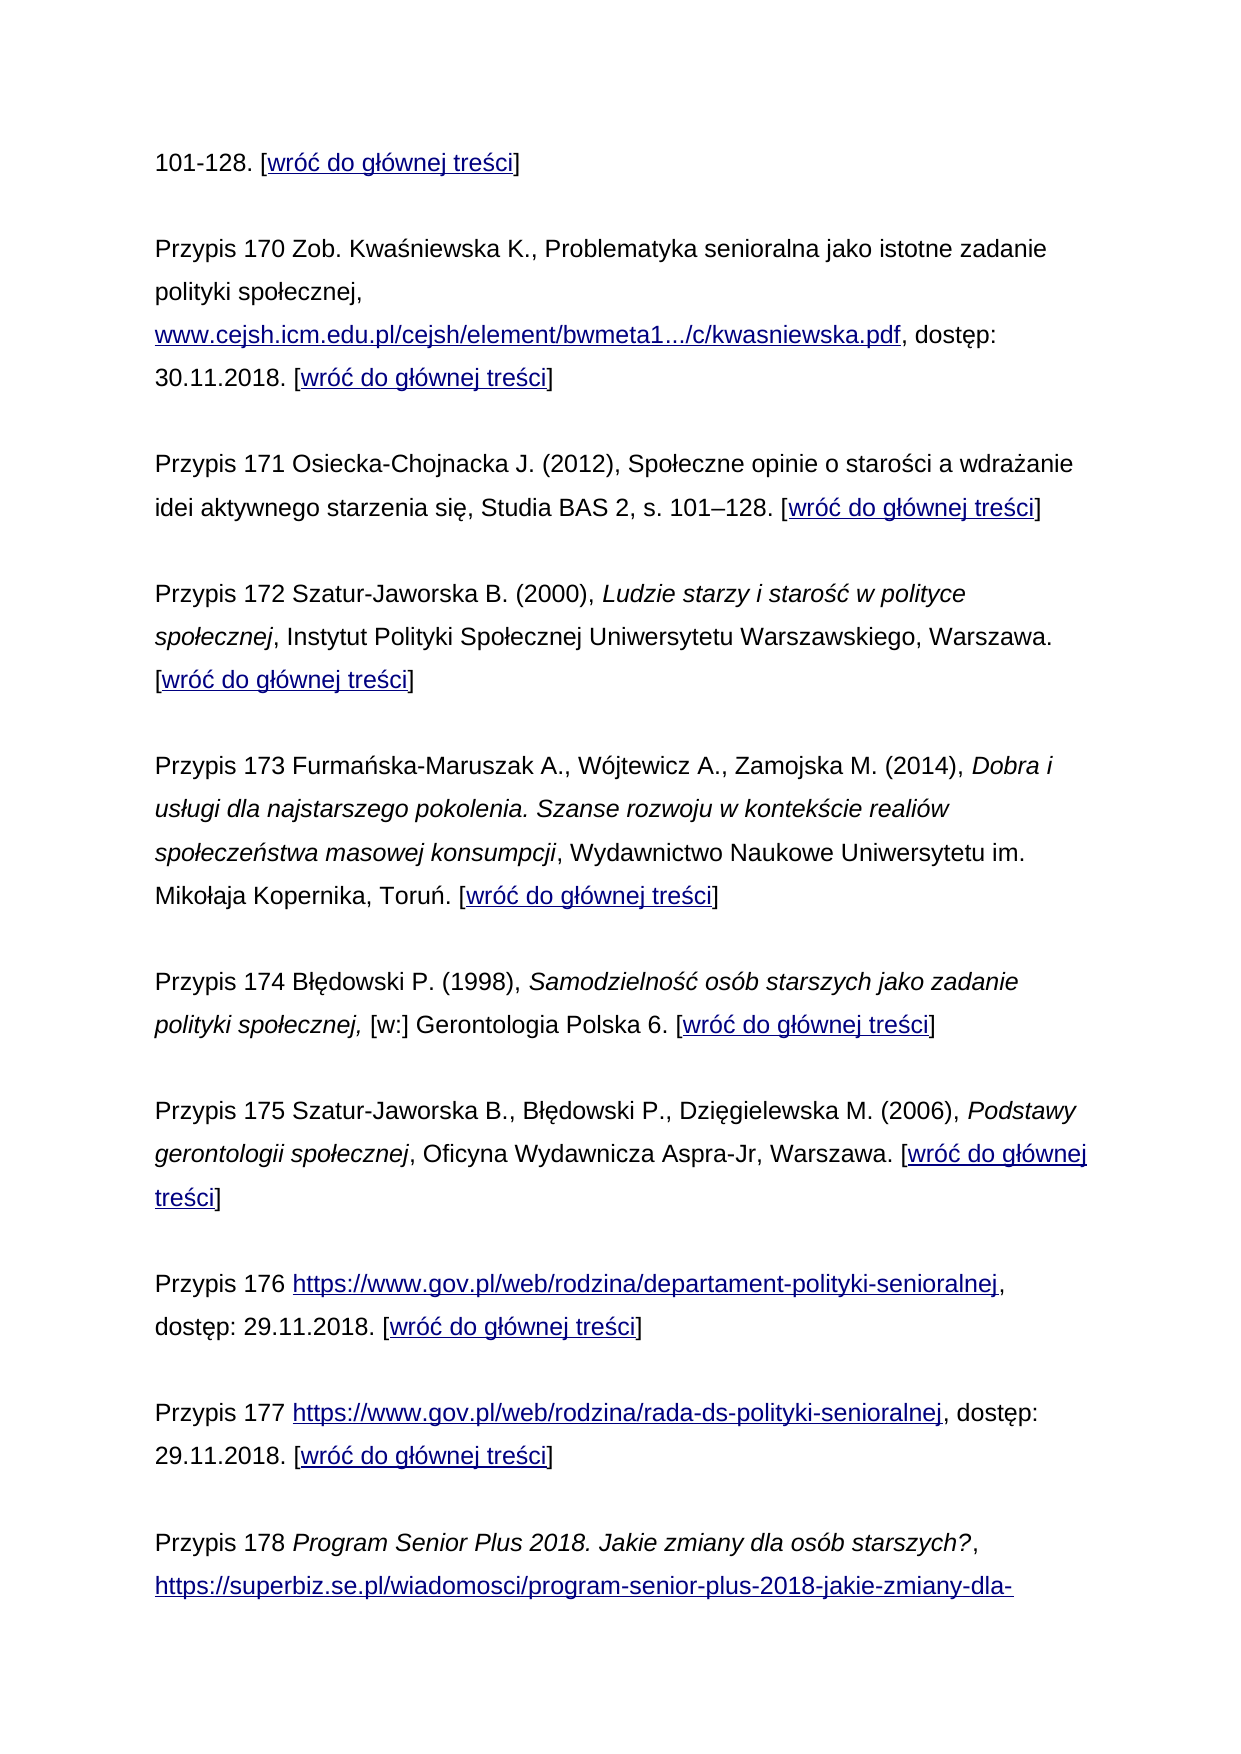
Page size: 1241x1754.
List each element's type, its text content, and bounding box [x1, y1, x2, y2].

text Przypis 174 Błędowski P. (1998), Samodzielność osób starszych jako zadanie polityki społecznej, [w:] Gerontologia Polska 6. [wróć do głównej treści] [154, 967, 1093, 1039]
text Przypis 172 Szatur-Jaworska B. (2000), Ludzie starzy i starość w polityce społecznej, Instytut Polityki Społecznej Uniwersytetu Warszawskiego, Warszawa. [wróć do głównej treści] [154, 579, 1093, 694]
text Przypis 176 https://www.gov.pl/web/rodzina/departament-polityki-senioralnej, dostęp: 29.11.2018. [wróć do głównej treści] [154, 1269, 1093, 1341]
text Przypis 173 Furmańska-Maruszak A., Wójtewicz A., Zamojska M. (2014), Dobra i usługi dla najstarszego pokolenia. Szanse rozwoju w kontekście realiów społeczeństwa masowej konsumpcji, Wydawnictwo Naukowe Uniwersytetu im. Mikołaja Kopernika, Toruń. [wróć do głównej treści] [154, 751, 1093, 909]
text Przypis 171 Osiecka-Chojnacka J. (2012), Społeczne opinie o starości a wdrażanie idei aktywnego starzenia się, Studia BAS 2, s. 101–128. [wróć do głównej treści] [154, 449, 1093, 521]
text Przypis 175 Szatur-Jaworska B., Błędowski P., Dzięgielewska M. (2006), Podstawy gerontologii społecznej, Oficyna Wydawnicza Aspra-Jr, Warszawa. [wróć do głównej treści] [154, 1096, 1093, 1211]
text Przypis 170 Zob. Kwaśniewska K., Problematyka senioralna jako istotne zadanie polityki społecznej, www.cejsh.icm.edu.pl/cejsh/element/bwmeta1.../c/kwasniewska.pdf, dostęp: 30.11.2018. [wróć do głównej treści] [154, 234, 1093, 392]
text Przypis 177 https://www.gov.pl/web/rodzina/rada-ds-polityki-senioralnej, dostęp: 29.11.2018. [wróć do głównej treści] [154, 1398, 1093, 1470]
text 101-128. [wróć do głównej treści] [154, 148, 1093, 176]
text Przypis 178 Program Senior Plus 2018. Jakie zmiany dla osób starszych?, https://superbiz.se.pl/wiadomosci/program-senior-plus-2018-jakie-zmiany-dla- [154, 1528, 1093, 1599]
